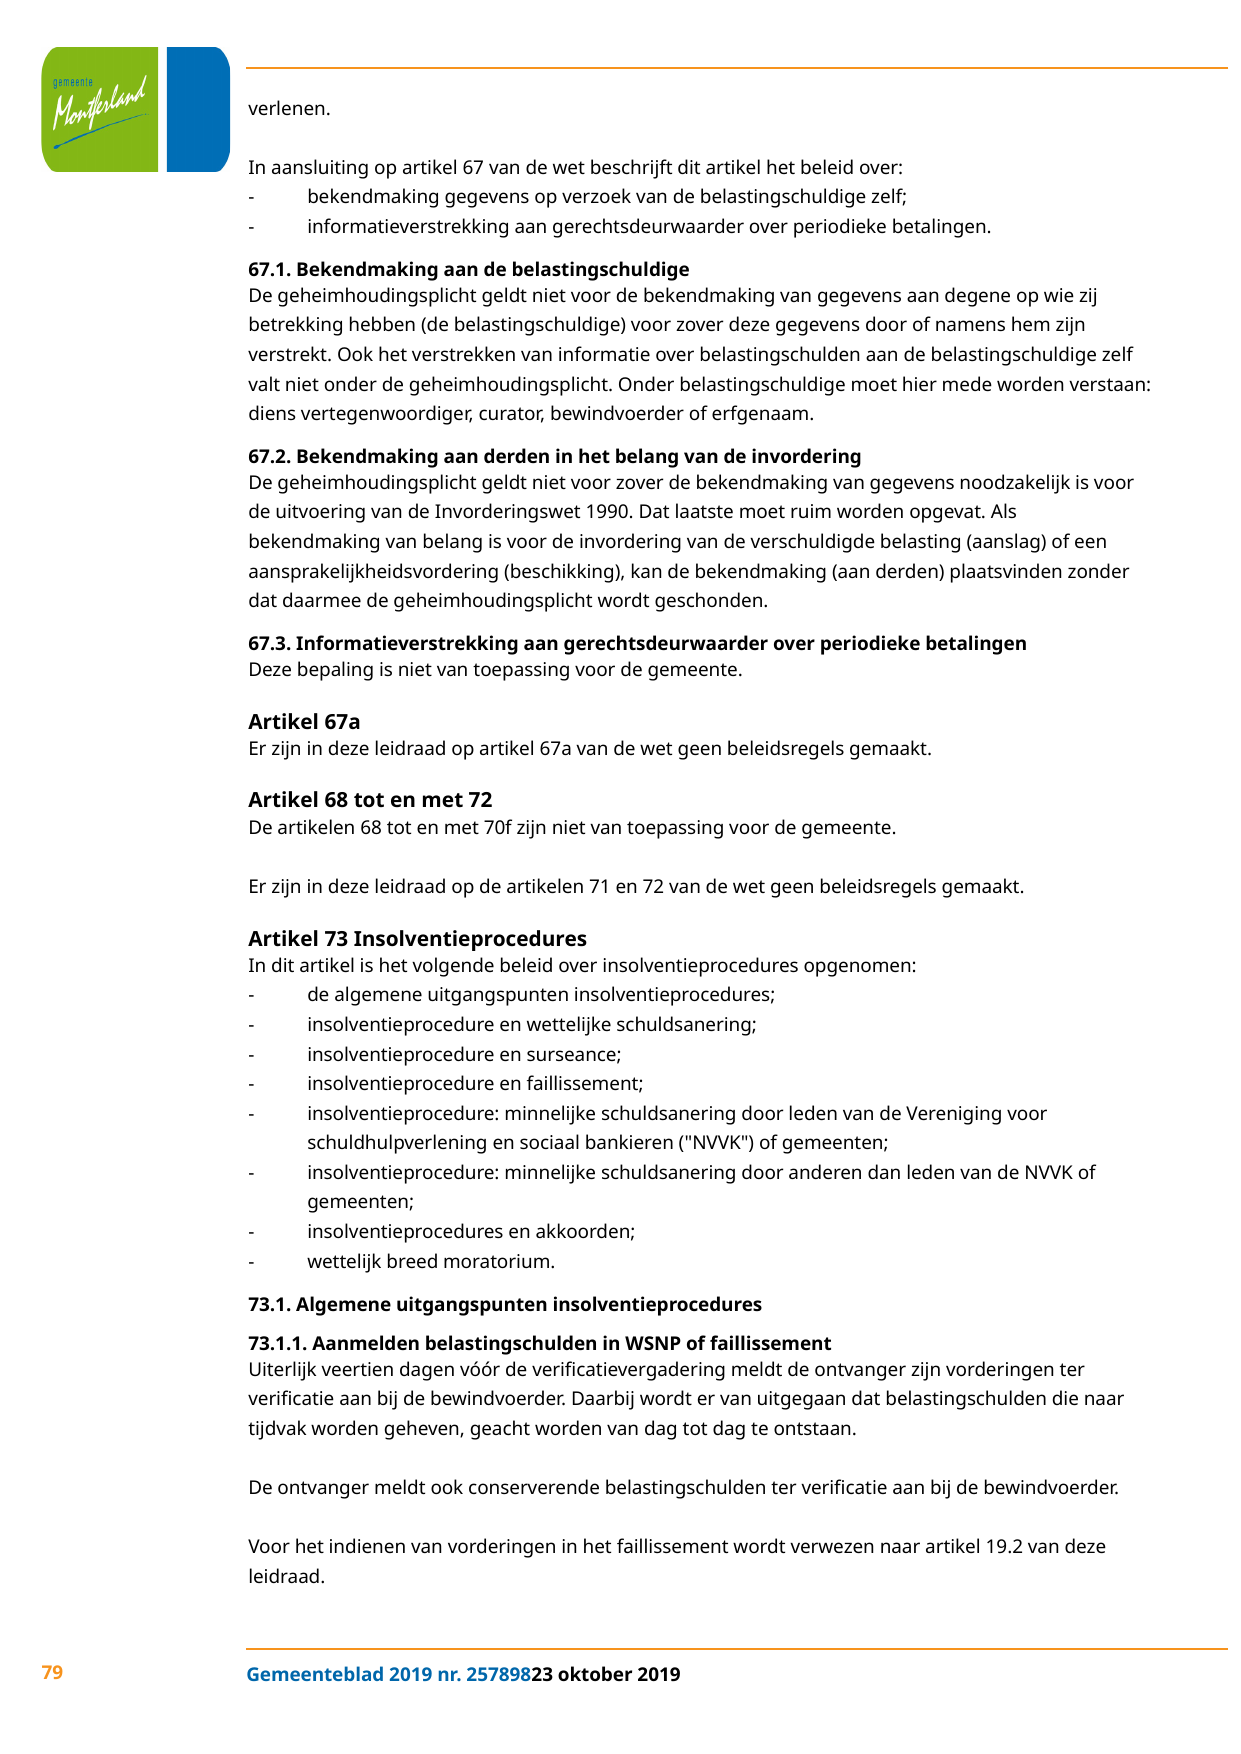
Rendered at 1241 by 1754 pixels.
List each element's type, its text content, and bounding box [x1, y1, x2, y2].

text De artikelen 68 tot en met 70f zijn niet van toepassing voor de gemeente. [248, 814, 1152, 840]
list insolventieprocedures en akkoorden; [248, 1218, 1152, 1244]
text Er zijn in deze leidraad op artikel 67a van de wet geen beleidsregels gemaakt. [248, 735, 1152, 761]
text De geheimhoudingsplicht geldt niet voor zover de bekendmaking van gegevens noodzakelijk is voor de uitvoering van de Invorderingswet 1990. Dat laatste moet ruim worden opgevat. Als bekendmaking van belang is voor de invordering van de verschuldigde belasting (aanslag) of een aansprakelijkheidsvordering (beschikking), kan de bekendmaking (aan derden) plaatsvinden zonder dat daarmee de geheimhoudingsplicht wordt geschonden. [248, 469, 1152, 613]
list bekendmaking gegevens op verzoek van de belastingschuldige zelf; [248, 183, 1152, 209]
text De geheimhoudingsplicht geldt niet voor de bekendmaking van gegevens aan degene op wie zij betrekking hebben (de belastingschuldige) voor zover deze gegevens door of namens hem zijn verstrekt. Ook het verstrekken van informatie over belastingschulden aan de belastingschuldige zelf valt niet onder de geheimhoudingsplicht. Onder belastingschuldige moet hier mede worden verstaan: diens vertegenwoordiger, curator, bewindvoerder of erfgenaam. [248, 282, 1152, 426]
list insolventieprocedure en wettelijke schuldsanering; [248, 1011, 1152, 1037]
list insolventieprocedure en surseance; [248, 1041, 1152, 1067]
text In aansluiting op artikel 67 van de wet beschrijft dit artikel het beleid over: [248, 154, 1152, 180]
text In dit artikel is het volgende beleid over insolventieprocedures opgenomen: [248, 952, 1152, 978]
list insolventieprocedure en faillissement; [248, 1070, 1152, 1096]
text Voor het indienen van vorderingen in het faillissement wordt verwezen naar artikel 19.2 van deze leidraad. [248, 1533, 1152, 1589]
picture [41, 47, 231, 172]
text De ontvanger meldt ook conserverende belastingschulden ter verificatie aan bij de bewindvoerder. [248, 1474, 1152, 1500]
text 67.2. Bekendmaking aan derden in het belang van de invordering [248, 443, 1152, 469]
list wettelijk breed moratorium. [248, 1248, 1152, 1274]
text Artikel 68 tot en met 72 [248, 786, 1152, 814]
text 67.1. Bekendmaking aan de belastingschuldige [248, 256, 1152, 282]
text Uiterlijk veertien dagen vóór de verificatievergadering meldt de ontvanger zijn vorderingen ter verificatie aan bij de bewindvoerder. Daarbij wordt er van uitgegaan dat belastingschulden die naar tijdvak worden geheven, geacht worden van dag tot dag te ontstaan. [248, 1356, 1152, 1441]
text Deze bepaling is niet van toepassing voor de gemeente. [248, 656, 1152, 682]
list insolventieprocedure: minnelijke schuldsanering door leden van de Vereniging voor schuldhulpverlening en sociaal bankieren ("NVVK") of gemeenten; [248, 1100, 1152, 1155]
text Artikel 73 Insolventieprocedures [248, 924, 1152, 952]
text Artikel 67a [248, 707, 1152, 735]
list de algemene uitgangspunten insolventieprocedures; [248, 982, 1152, 1007]
text 67.3. Informatieverstrekking aan gerechtsdeurwaarder over periodieke betalingen [248, 631, 1152, 656]
list informatieverstrekking aan gerechtsdeurwaarder over periodieke betalingen. [248, 213, 1152, 239]
text 73.1. Algemene uitgangspunten insolventieprocedures [248, 1291, 1152, 1317]
text verlenen. [248, 95, 1152, 121]
text 73.1.1. Aanmelden belastingschulden in WSNP of faillissement [248, 1330, 1152, 1356]
text Er zijn in deze leidraad op de artikelen 71 en 72 van de wet geen beleidsregels gemaakt. [248, 873, 1152, 899]
list insolventieprocedure: minnelijke schuldsanering door anderen dan leden van de NVVK of gemeenten; [248, 1159, 1152, 1214]
